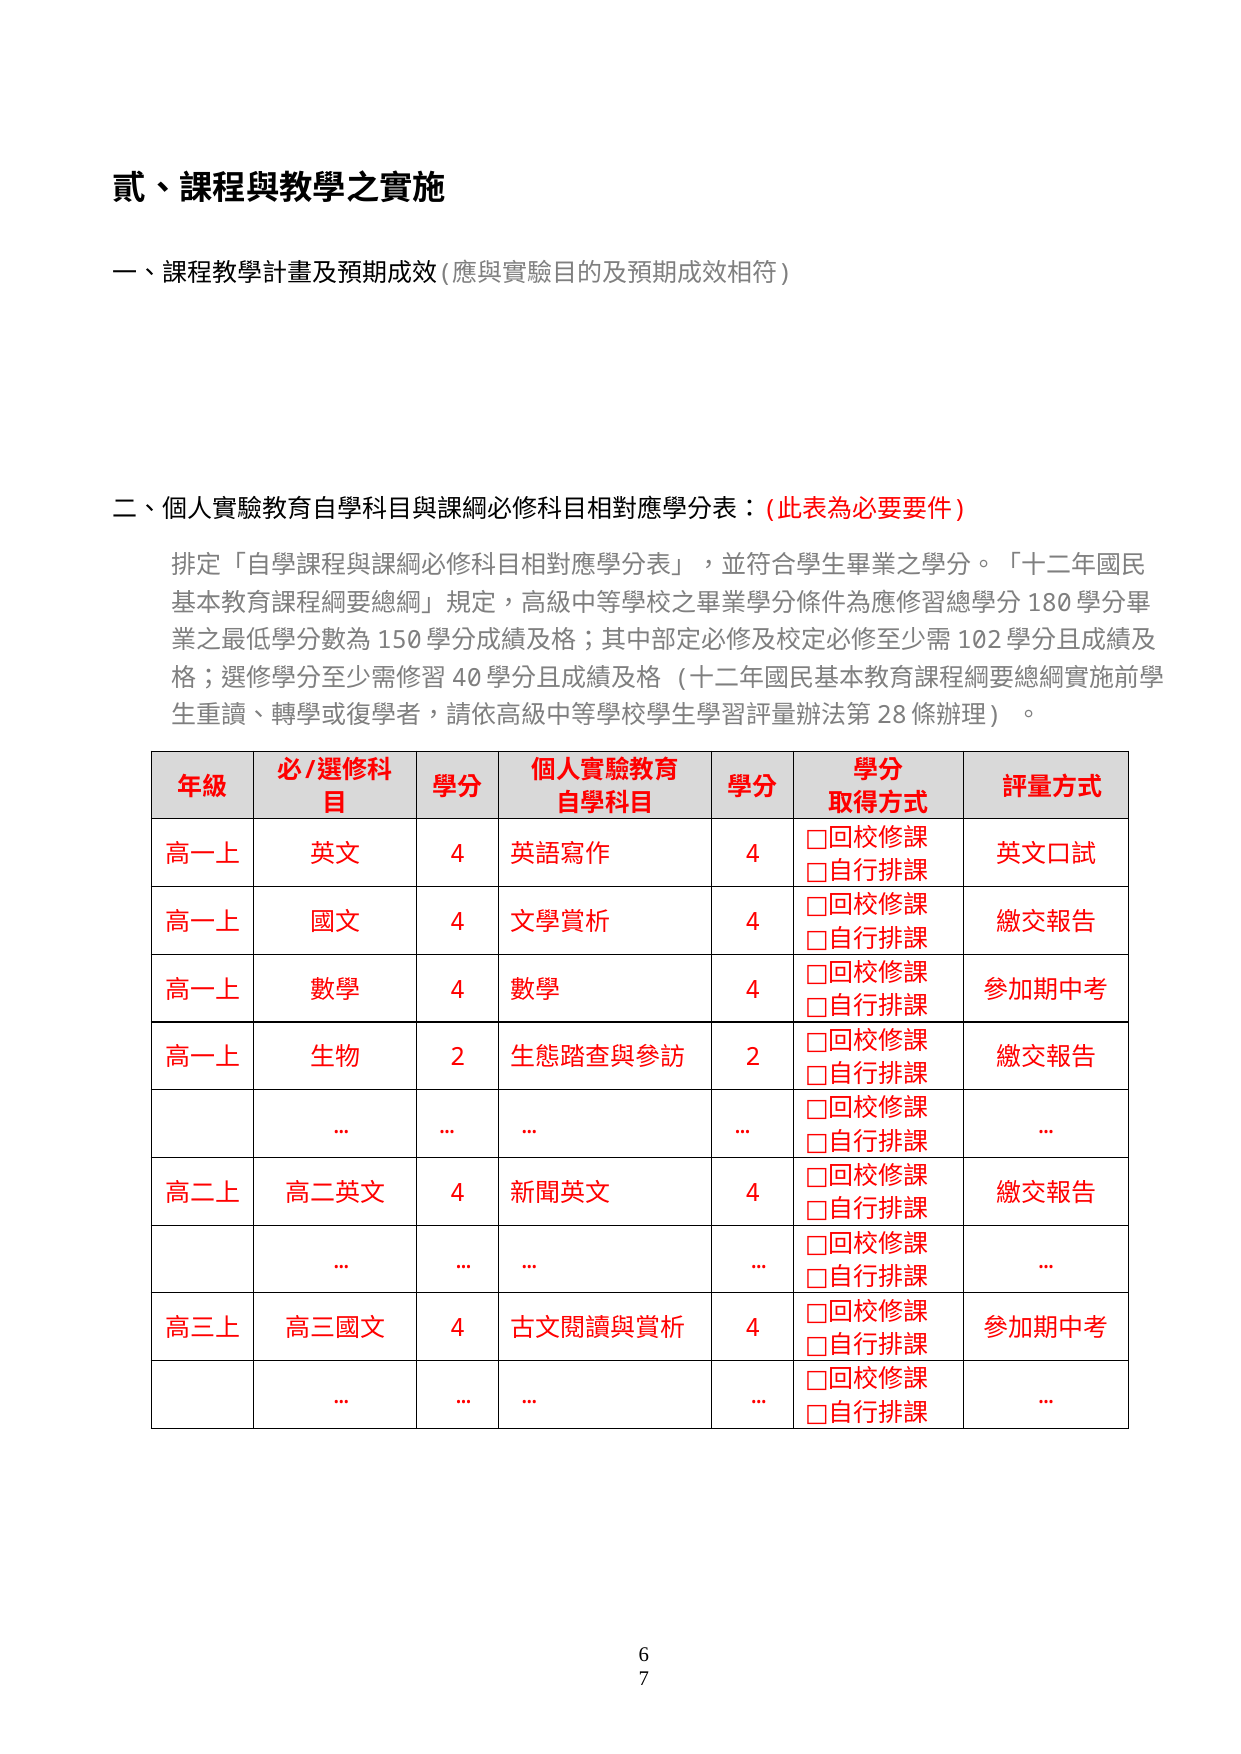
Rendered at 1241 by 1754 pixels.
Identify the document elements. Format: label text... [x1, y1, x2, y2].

table_cell □回校修課 □自行排課 [794, 1361, 963, 1428]
table_cell 高二英文 [254, 1158, 416, 1224]
table_cell … [499, 1090, 711, 1157]
table_cell 生物 [254, 1023, 416, 1089]
table_cell 繳交報告 [964, 1158, 1128, 1224]
table_cell … [499, 1361, 711, 1428]
table_cell □回校修課 □自行排課 [794, 1226, 963, 1292]
table_cell 4 [417, 819, 498, 886]
table_cell 4 [417, 1293, 498, 1360]
table_cell 文學賞析 [499, 887, 711, 954]
table_cell [152, 1361, 253, 1428]
table_cell 4 [417, 887, 498, 954]
table_cell 繳交報告 [964, 1023, 1128, 1089]
table_cell 4 [712, 1293, 793, 1360]
table_cell 2 [712, 1023, 793, 1089]
table_header 評量方式 [964, 752, 1128, 818]
table_cell 高一上 [152, 955, 253, 1021]
table_cell 4 [417, 955, 498, 1021]
table_cell … [417, 1090, 498, 1157]
table_cell [152, 1090, 253, 1157]
table_cell □回校修課 □自行排課 [794, 819, 963, 886]
text 排定「自學課程與課綱必修科目相對應學分表」，並符合學生畢業之學分。「十二年國民基本教育課程綱要總綱」規定，高級中等學校之畢業學分條件為應修習總學分180學分畢業之最低學分數為150學分成績及格；其中部定必修及校定必修至少需102學分且成績及格；選修學分至少需修習40學分且成績及格 (十二年國民基本教育課程綱要總綱實施前學生重讀、轉學或復學者，請依高級中等學校學生學習評量辦法第28條辦理) 。 [172, 543, 1167, 731]
table_cell 數學 [499, 955, 711, 1021]
table_cell 繳交報告 [964, 887, 1128, 954]
table_header 個人實驗教育 自學科目 [499, 752, 711, 818]
table_cell … [712, 1361, 793, 1428]
table_cell □回校修課 □自行排課 [794, 955, 963, 1021]
table_cell 英文口試 [964, 819, 1128, 886]
table_cell 英語寫作 [499, 819, 711, 886]
table_header 年級 [152, 752, 253, 818]
table_cell 新聞英文 [499, 1158, 711, 1224]
text 一、課程教學計畫及預期成效(應與實驗目的及預期成效相符) [112, 253, 1167, 289]
table_cell … [417, 1361, 498, 1428]
table_cell 生態踏查與參訪 [499, 1023, 711, 1089]
table_cell 參加期中考 [964, 955, 1128, 1021]
table_cell 4 [712, 819, 793, 886]
table_cell 4 [712, 887, 793, 954]
table_cell □回校修課 □自行排課 [794, 1090, 963, 1157]
table_cell … [964, 1090, 1128, 1157]
table_header 必/選修科目 [254, 752, 416, 818]
table_cell □回校修課 □自行排課 [794, 887, 963, 954]
table_cell 4 [417, 1158, 498, 1224]
table_header 學分 取得方式 [794, 752, 963, 818]
table_cell □回校修課 □自行排課 [794, 1293, 963, 1360]
table_cell … [417, 1226, 498, 1292]
table_cell 參加期中考 [964, 1293, 1128, 1360]
table_cell □回校修課 □自行排課 [794, 1023, 963, 1089]
table_cell … [964, 1226, 1128, 1292]
table_cell 4 [712, 1158, 793, 1224]
table_cell 高三國文 [254, 1293, 416, 1360]
table_cell … [964, 1361, 1128, 1428]
table_cell 英文 [254, 819, 416, 886]
table_cell … [254, 1090, 416, 1157]
table_cell … [254, 1361, 416, 1428]
table_header 學分 [712, 752, 793, 818]
table_cell 高三上 [152, 1293, 253, 1360]
table_cell [152, 1226, 253, 1292]
table_cell … [712, 1226, 793, 1292]
table_cell 2 [417, 1023, 498, 1089]
table_cell 古文閱讀與賞析 [499, 1293, 711, 1360]
table_cell 高一上 [152, 819, 253, 886]
table_cell 4 [712, 955, 793, 1021]
table_header 學分 [417, 752, 498, 818]
text 貳、課程與教學之實施 [112, 159, 1167, 209]
table_cell 國文 [254, 887, 416, 954]
text 二、個人實驗教育自學科目與課綱必修科目相對應學分表：(此表為必要要件) [112, 488, 1167, 525]
table_cell 高一上 [152, 1023, 253, 1089]
table_cell 數學 [254, 955, 416, 1021]
table_cell 高一上 [152, 887, 253, 954]
table_cell … [712, 1090, 793, 1157]
table_cell 高二上 [152, 1158, 253, 1224]
table_cell … [499, 1226, 711, 1292]
table_cell … [254, 1226, 416, 1292]
table_cell □回校修課 □自行排課 [794, 1158, 963, 1224]
